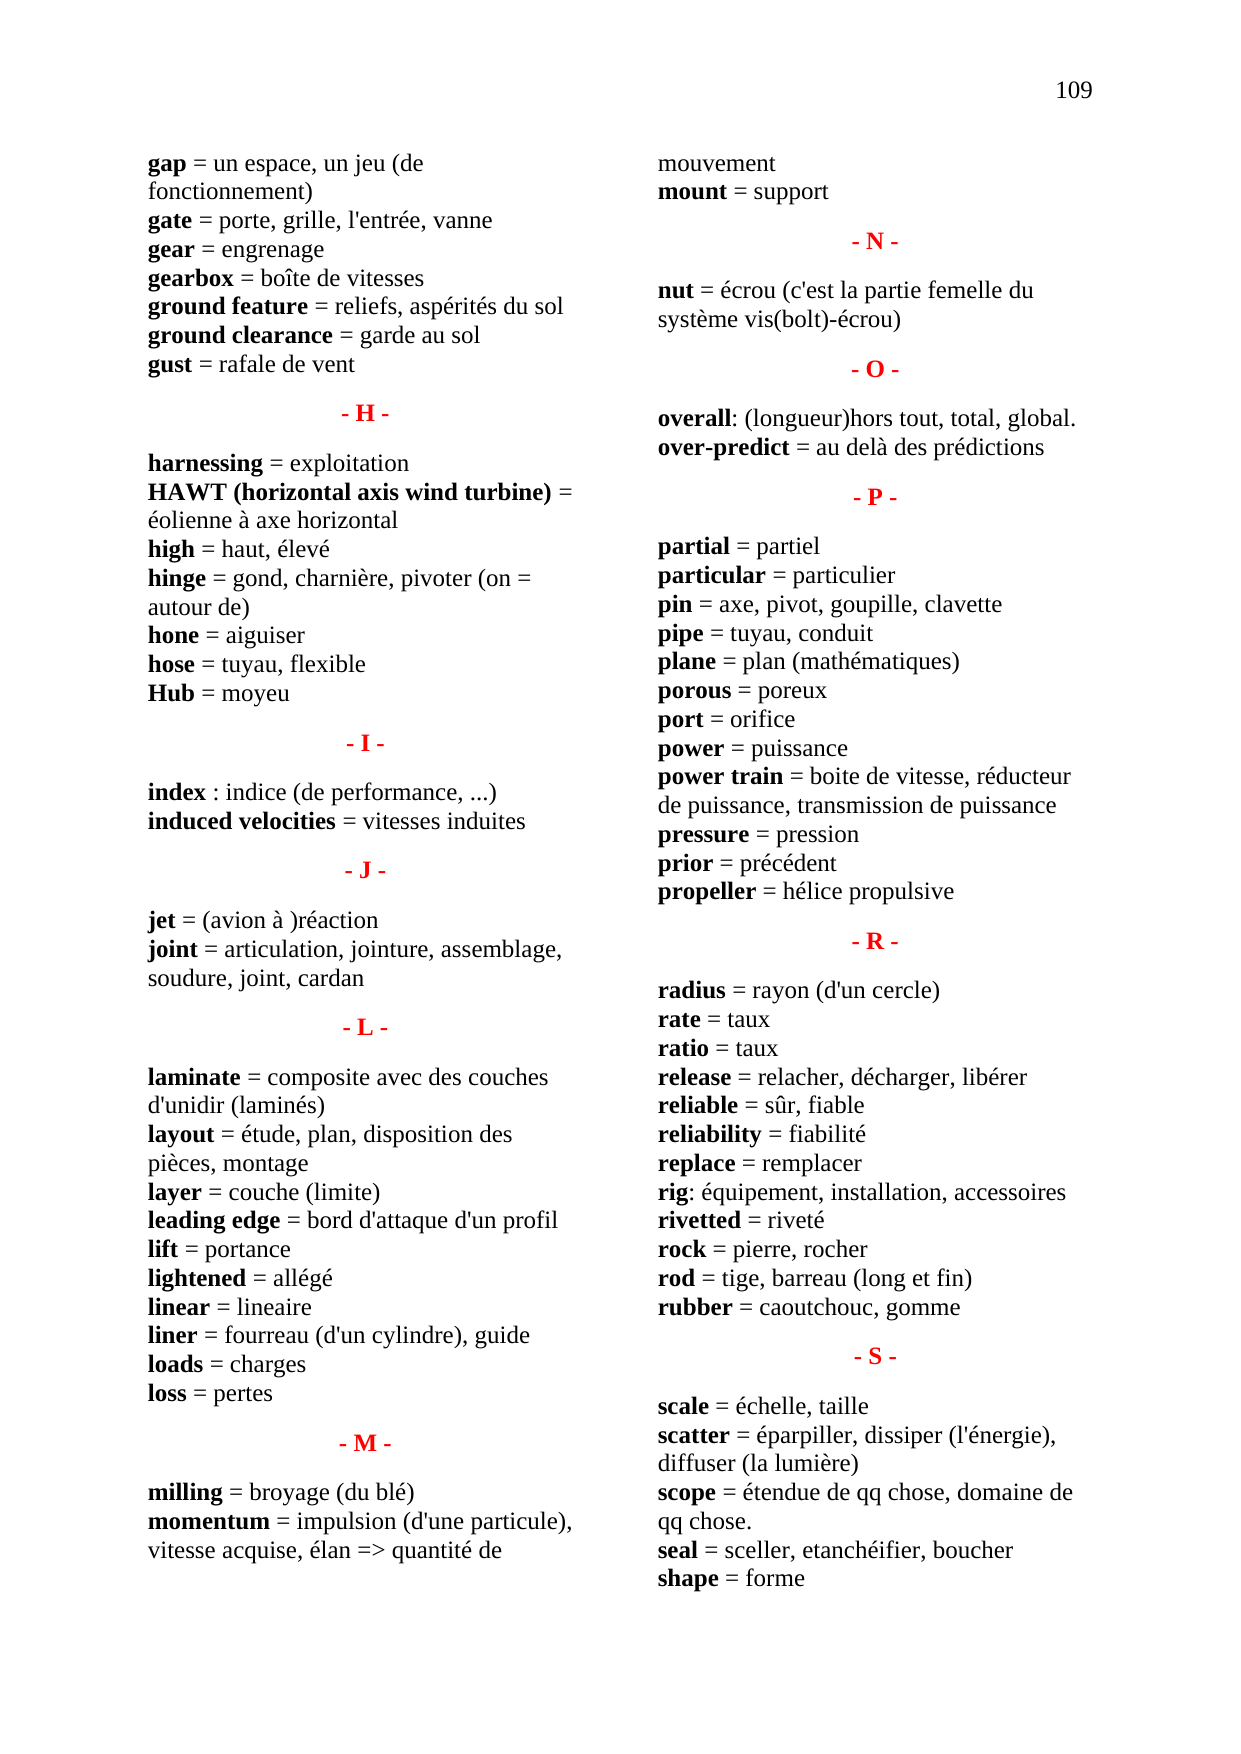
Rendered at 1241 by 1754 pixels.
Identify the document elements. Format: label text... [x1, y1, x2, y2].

text index : indice (de performance, ...) induced velocities = vitesses induites [148, 777, 583, 835]
text overall: (longueur)hors tout, total, global. over-predict = au delà des prédictions [658, 403, 1092, 461]
text - H - [148, 398, 583, 427]
text gap = un espace, un jeu (de fonctionnement) gate = porte, grille, l'entrée, vanne gear = engrenage gearbox = boîte de vitesses ground feature = reliefs, aspérités du sol ground clearance = garde au sol gust = rafale de vent [148, 148, 583, 378]
text - O - [658, 354, 1092, 383]
text mouvement mount = support [658, 148, 1092, 205]
text jet = (avion à )réaction joint = articulation, jointure, assemblage, soudure, joint, cardan [148, 905, 583, 991]
text - S - [658, 1341, 1092, 1370]
text milling = broyage (du blé) momentum = impulsion (d'une particule), vitesse acquise, élan => quantité de [148, 1477, 583, 1563]
text laminate = composite avec des couches d'unidir (laminés) layout = étude, plan, disposition des pièces, montage layer = couche (limite) leading edge = bord d'attaque d'un profil lift = portance lightened = allégé linear = lineaire liner = fourreau (d'un cylindre), guide loads = charges loss = pertes [148, 1062, 583, 1407]
text - L - [148, 1012, 583, 1041]
text radius = rayon (d'un cercle) rate = taux ratio = taux release = relacher, décharger, libérer reliable = sûr, fiable reliability = fiabilité replace = remplacer rig: équipement, installation, accessoires rivetted = riveté rock = pierre, rocher rod = tige, barreau (long et fin) rubber = caoutchouc, gomme [658, 976, 1092, 1321]
text - I - [148, 728, 583, 756]
text nut = écrou (c'est la partie femelle du système vis(bolt)-écrou) [658, 276, 1092, 333]
text - M - [148, 1428, 583, 1456]
text - R - [658, 926, 1092, 955]
text - P - [658, 482, 1092, 511]
text scale = échelle, taille scatter = éparpiller, dissiper (l'énergie), diffuser (la lumière) scope = étendue de qq chose, domaine de qq chose. seal = sceller, etanchéifier, boucher shape = forme [658, 1391, 1092, 1592]
text - J - [148, 856, 583, 884]
text partial = partiel particular = particulier pin = axe, pivot, goupille, clavette pipe = tuyau, conduit plane = plan (mathématiques) porous = poreux port = orifice power = puissance power train = boite de vitesse, réducteur de puissance, transmission de puissance pressure = pression prior = précédent propeller = hélice propulsive [658, 531, 1092, 905]
text - N - [658, 226, 1092, 255]
text harnessing = exploitation HAWT (horizontal axis wind turbine) = éolienne à axe horizontal high = haut, élevé hinge = gond, charnière, pivoter (on = autour de) hone = aiguiser hose = tuyau, flexible Hub = moyeu [148, 448, 583, 707]
